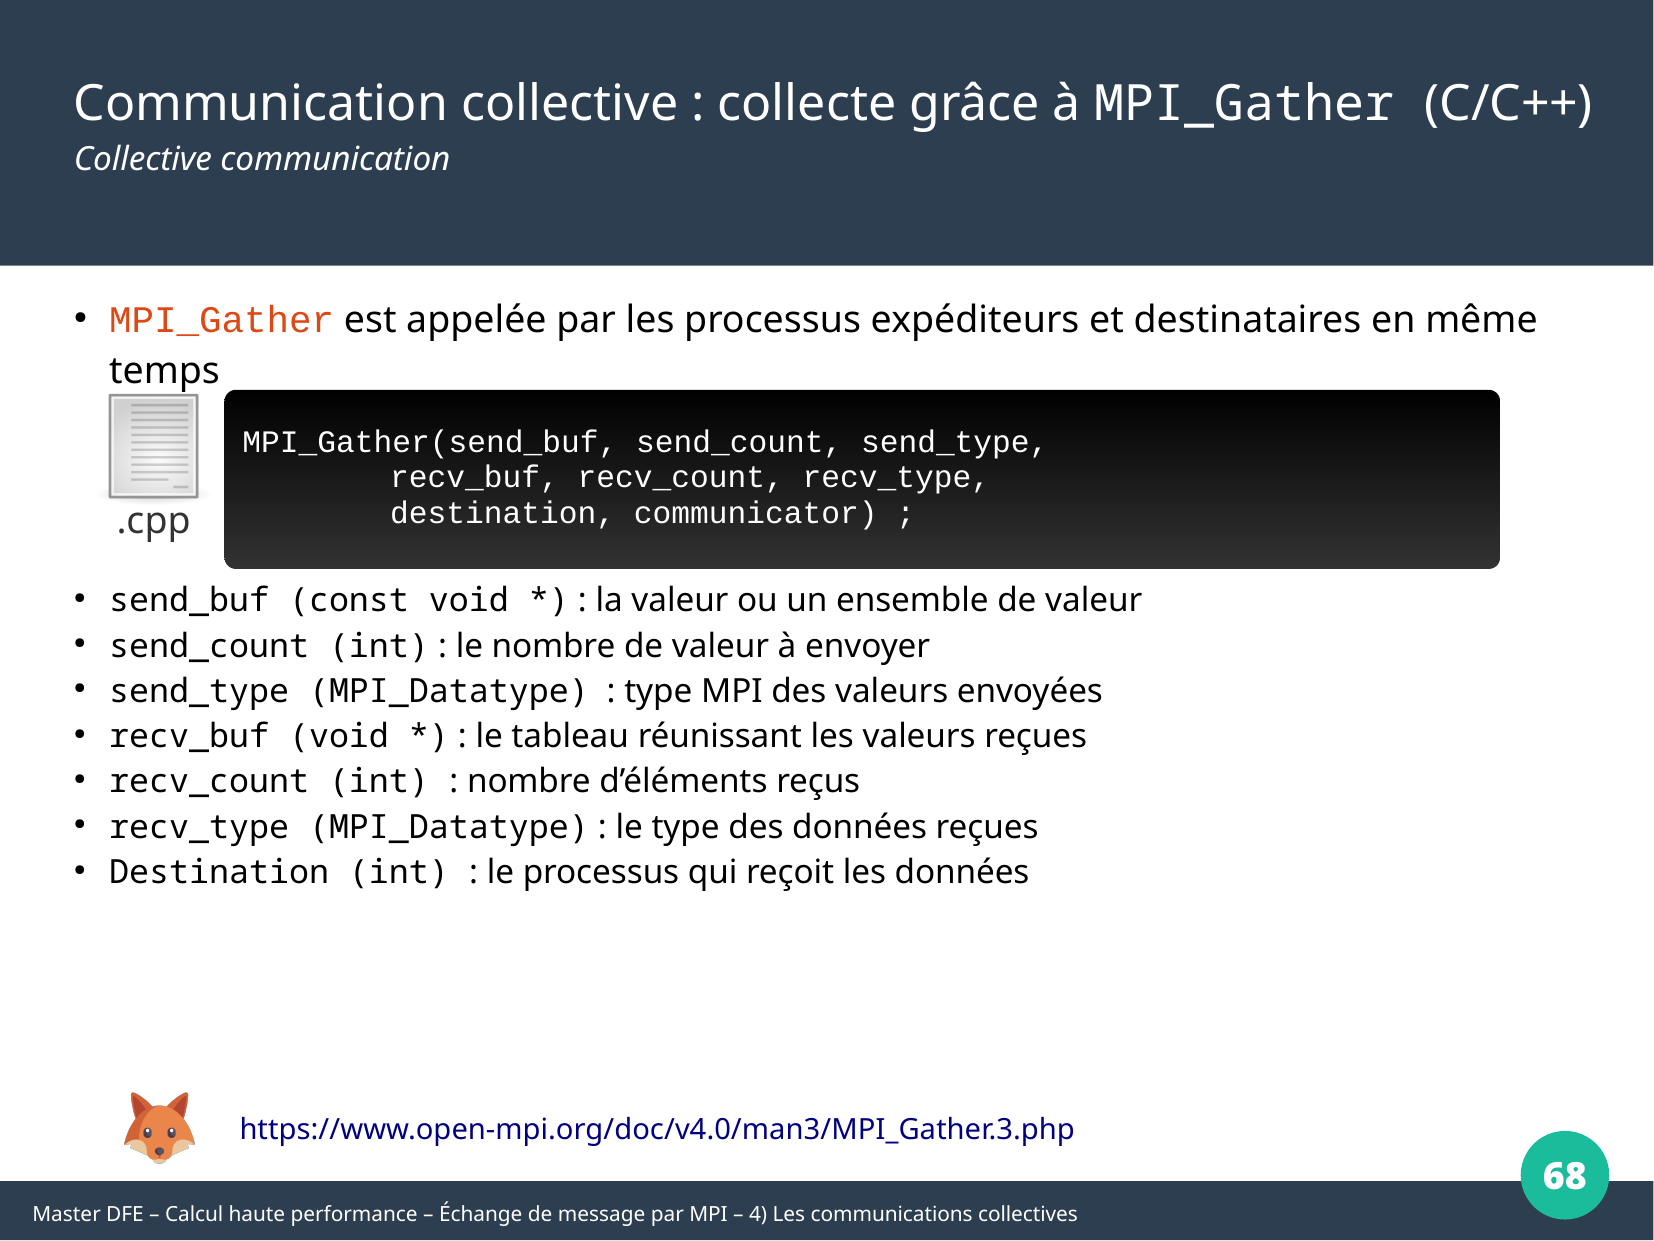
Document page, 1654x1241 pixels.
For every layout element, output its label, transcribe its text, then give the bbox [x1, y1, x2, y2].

text_box MPI_Gather(send_buf, send_count, send_type, recv_buf, recv_count, recv_type, destination, communicator) ; [224, 389, 1501, 568]
text_box send_buf (const void *) : la valeur ou un ensemble de valeur send_count (int) : le nombre de valeur à envoyer send_type (MPI_Datatype) : type MPI des valeurs envoyées recv_buf (void *) : le tableau réunissant les valeurs reçues recv_count (int) : nombre d’éléments reçus recv_type (MPI_Datatype) : le type des données reçues Destination (int) : le processus qui reçoit les données [59, 568, 1619, 998]
text_box https://www.open-mpi.org/doc/v4.0/man3/MPI_Gather.3.php [224, 1100, 1489, 1170]
picture [124, 1092, 195, 1164]
text_box Master DFE – Calcul haute performance – Échange de message par MPI – 4) Les communications collectives [17, 1191, 1436, 1235]
text_box .cpp [76, 486, 231, 553]
text_box MPI_Gather est appelée par les processus expéditeurs et destinataires en même temps [59, 285, 1619, 355]
picture [94, 389, 213, 486]
text_box Communication collective : collecte grâce à MPI_Gather (C/C++) Collective communication [59, 59, 1619, 256]
